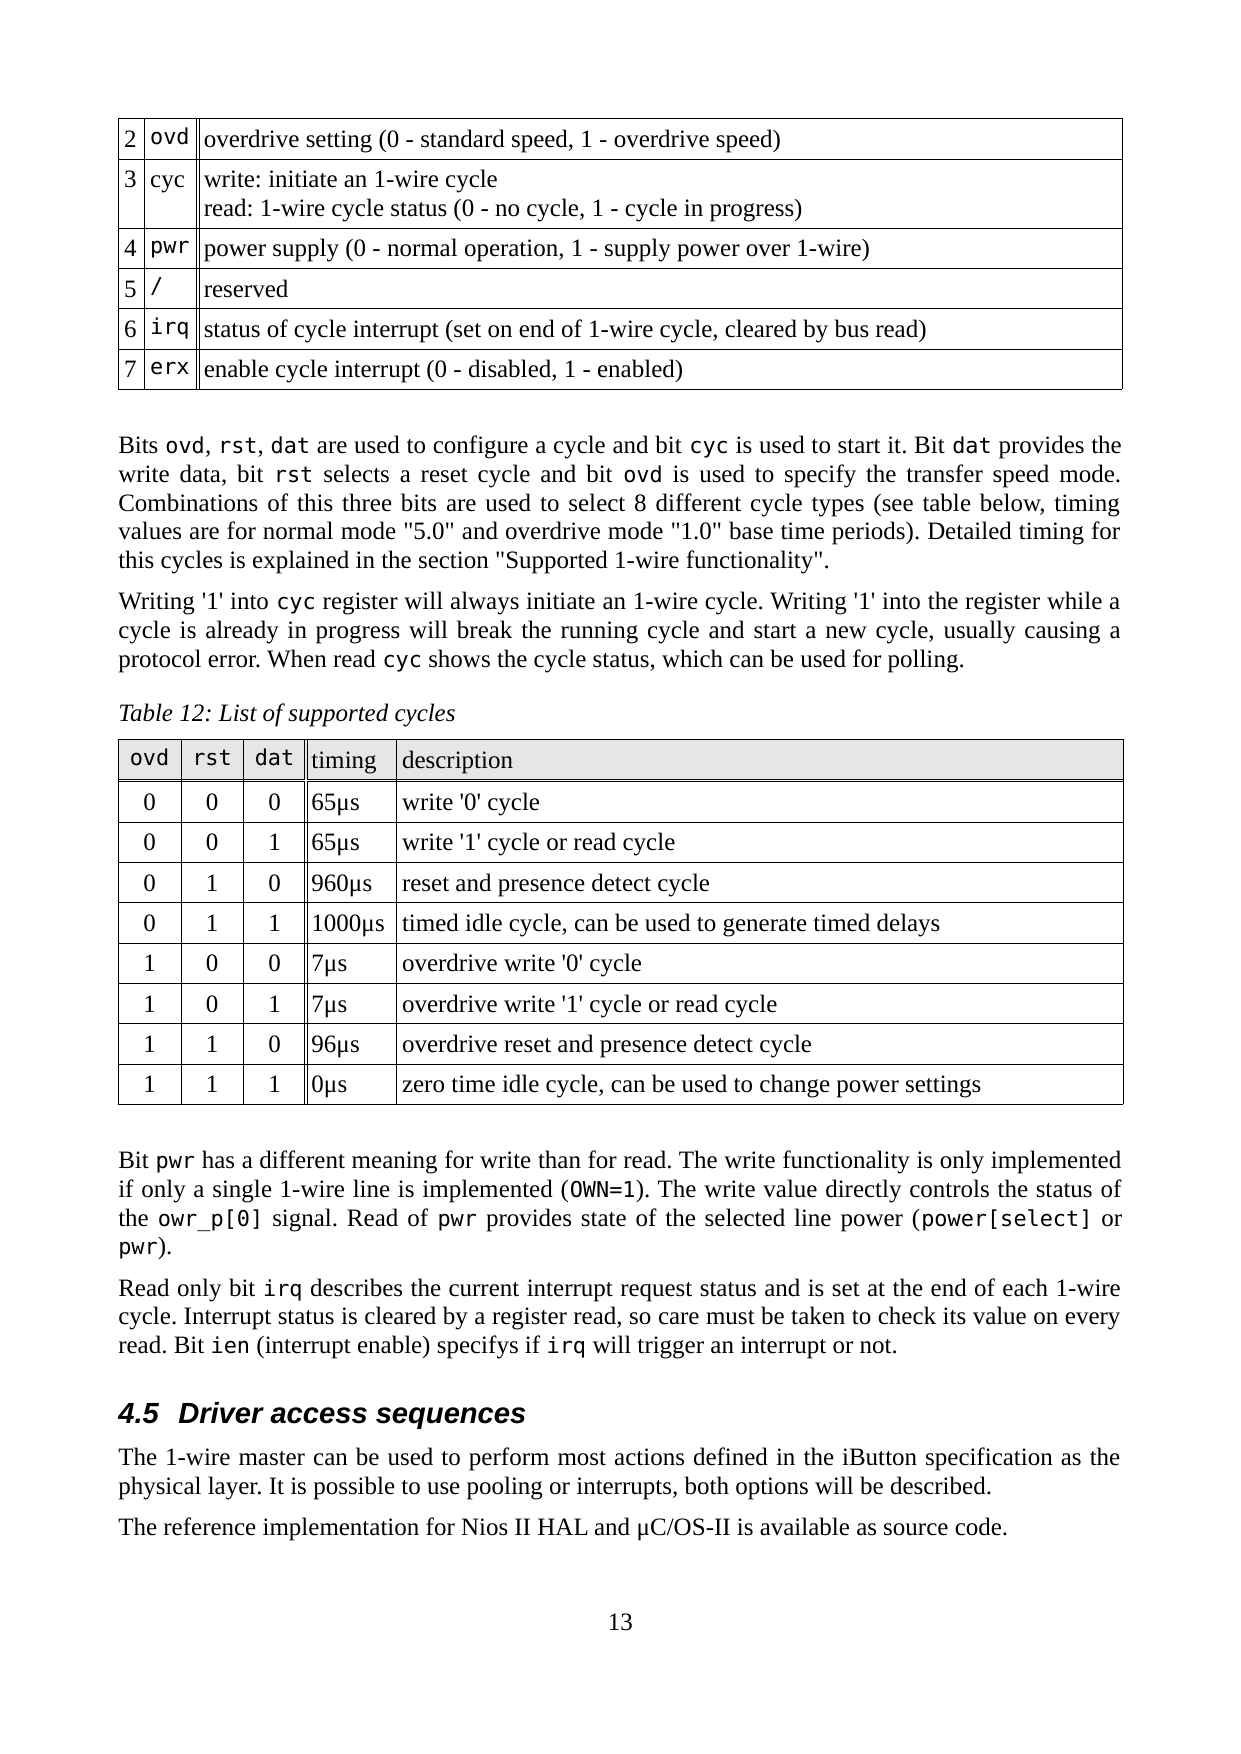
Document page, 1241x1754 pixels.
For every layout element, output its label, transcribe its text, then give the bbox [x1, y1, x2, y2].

text Bits ovd, rst, dat are used to configure a cycle and bit cyc is used to start it. Bit dat provides the write data, bit rst selects a reset cycle and bit ovd is used to specify the transfer speed mode. Combinations of this three bits are used to select 8 different cycle types (see table below, timing values are for normal mode "5.0" and overdrive mode "1.0" base time periods). Detailed timing for this cycles is explained in the section "Supported 1-wire functionality". [118, 430, 1122, 574]
table_cell 1 [182, 1065, 243, 1104]
table_cell 96μs [308, 1024, 396, 1063]
table_header rst [182, 740, 243, 779]
table_cell 0 [244, 1024, 304, 1063]
table_cell 65μs [308, 782, 396, 822]
table_cell erx [145, 350, 196, 389]
text The reference implementation for Nios II HAL and μC/OS-II is available as source code. [118, 1512, 1122, 1541]
table_cell 1 [119, 944, 181, 983]
table_header description [397, 740, 1123, 779]
table_cell overdrive write '1' cycle or read cycle [397, 984, 1123, 1023]
table_cell 0 [119, 863, 181, 902]
text Bit pwr has a different meaning for write than for read. The write functionality is only implemented if only a single 1-wire line is implemented (OWN=1). The write value directly controls the status of the owr_p[0] signal. Read of pwr provides state of the selected line power (power[select] or pwr). [118, 1145, 1122, 1260]
table_cell 65μs [308, 823, 396, 862]
table_cell write '1' cycle or read cycle [397, 823, 1123, 862]
table_header timing [308, 740, 396, 779]
table_cell / [145, 269, 196, 308]
table_cell 1000μs [308, 903, 396, 943]
table_cell 1 [182, 863, 243, 902]
subtitle Driver access sequences [118, 1396, 1122, 1430]
table_cell 4 [119, 229, 144, 268]
table_header dat [244, 740, 304, 779]
table_cell reset and presence detect cycle [397, 863, 1123, 902]
table_cell enable cycle interrupt (0 - disabled, 1 - enabled) [200, 350, 1122, 389]
table_cell 1 [182, 903, 243, 943]
table_cell 2 [119, 119, 144, 158]
table_cell cyc [145, 160, 196, 227]
table_cell overdrive reset and presence detect cycle [397, 1024, 1123, 1063]
table_cell 960μs [308, 863, 396, 902]
table_cell 0 [244, 863, 304, 902]
table_cell 7 [119, 350, 144, 389]
table_cell power supply (0 - normal operation, 1 - supply power over 1-wire) [200, 229, 1122, 268]
text The 1-wire master can be used to perform most actions defined in the iButton specification as the physical layer. It is possible to use pooling or interrupts, both options will be described. [118, 1442, 1122, 1500]
table_cell 1 [244, 984, 304, 1023]
table_cell 1 [244, 1065, 304, 1104]
table_cell pwr [145, 229, 196, 268]
table_cell 0 [182, 984, 243, 1023]
table_cell zero time idle cycle, can be used to change power settings [397, 1065, 1123, 1104]
table_cell write: initiate an 1-wire cycle read: 1-wire cycle status (0 - no cycle, 1 - cycle in progress) [200, 160, 1122, 227]
table_cell 0μs [308, 1065, 396, 1104]
table_cell 1 [119, 1024, 181, 1063]
table_cell 1 [119, 984, 181, 1023]
table_cell 0 [119, 823, 181, 862]
table_cell overdrive setting (0 - standard speed, 1 - overdrive speed) [200, 119, 1122, 158]
table_cell status of cycle interrupt (set on end of 1-wire cycle, cleared by bus read) [200, 309, 1122, 348]
table_cell 5 [119, 269, 144, 308]
text Writing '1' into cyc register will always initiate an 1-wire cycle. Writing '1' into the register while a cycle is already in progress will break the running cycle and start a new cycle, usually causing a protocol error. When read cyc shows the cycle status, which can be used for polling. [118, 586, 1122, 673]
table_cell ovd [145, 119, 196, 158]
table_cell 0 [244, 782, 304, 822]
table_cell 0 [182, 823, 243, 862]
table_header ovd [119, 740, 181, 779]
table_cell irq [145, 309, 196, 348]
table_cell 0 [119, 903, 181, 943]
text Table 12: List of supported cycles [118, 698, 1122, 726]
table_cell reserved [200, 269, 1122, 308]
table_cell 1 [244, 903, 304, 943]
table_cell overdrive write '0' cycle [397, 944, 1123, 983]
table_cell 0 [244, 944, 304, 983]
text Read only bit irq describes the current interrupt request status and is set at the end of each 1-wire cycle. Interrupt status is cleared by a register read, so care must be taken to check its value on every read. Bit ien (interrupt enable) specifys if irq will trigger an interrupt or not. [118, 1273, 1122, 1359]
table_cell write '0' cycle [397, 782, 1123, 822]
table_cell 6 [119, 309, 144, 348]
table_cell 0 [182, 782, 243, 822]
table_cell 0 [182, 944, 243, 983]
table_cell 1 [182, 1024, 243, 1063]
table_cell 1 [244, 823, 304, 862]
table_cell 7μs [308, 984, 396, 1023]
table_cell 0 [119, 782, 181, 822]
table_cell 3 [119, 160, 144, 227]
table_cell 7μs [308, 944, 396, 983]
table_cell 1 [119, 1065, 181, 1104]
table_cell timed idle cycle, can be used to generate timed delays [397, 903, 1123, 943]
